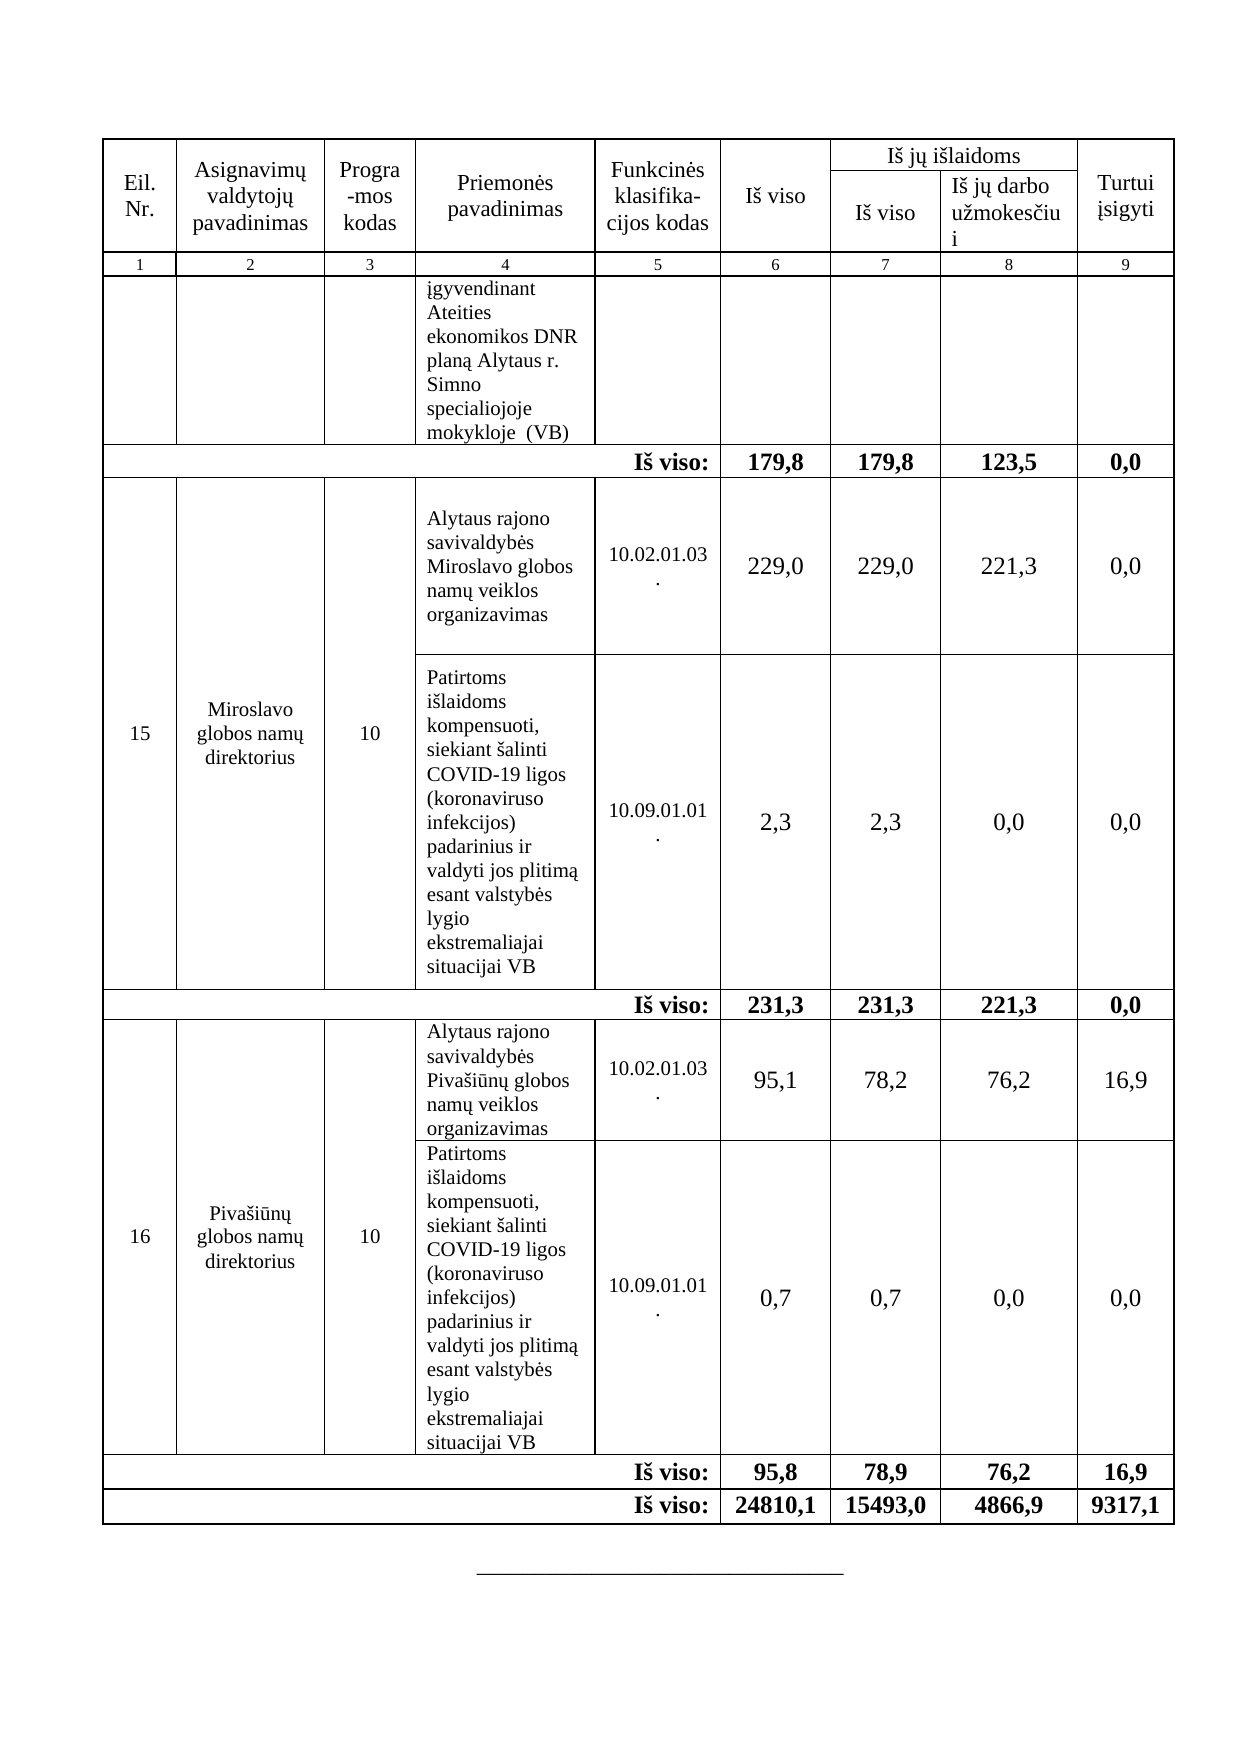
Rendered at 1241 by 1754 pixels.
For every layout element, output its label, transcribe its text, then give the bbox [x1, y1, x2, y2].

table_cell Iš viso: [104, 1490, 720, 1522]
table_cell 16 [104, 1020, 176, 1454]
table_cell Iš viso: [104, 990, 720, 1018]
table_cell 179,8 [721, 445, 830, 477]
table_cell [721, 277, 830, 444]
table_cell 221,3 [941, 478, 1077, 654]
table_cell [177, 277, 324, 444]
table_cell Iš viso: [104, 1455, 720, 1488]
table_cell 10 [325, 478, 415, 989]
table_cell 4866,9 [941, 1490, 1077, 1522]
table_cell 5 [596, 253, 720, 275]
table_cell 231,3 [831, 990, 940, 1018]
table_header Iš viso [721, 140, 830, 251]
table_cell įgyvendinant Ateities ekonomikos DNR planą Alytaus r. Simno specialiojoje mokykloje (VB) [416, 277, 594, 444]
table_cell 179,8 [831, 445, 940, 477]
table_header Priemonės pavadinimas [416, 140, 594, 251]
table_cell 2,3 [721, 655, 830, 989]
table_cell 3 [325, 253, 415, 275]
table_cell 10.02.01.03. [596, 478, 720, 654]
table_cell 78,2 [831, 1020, 940, 1140]
table_cell Pivašiūnų globos namų direktorius [177, 1020, 324, 1454]
table_cell 95,1 [721, 1020, 830, 1140]
table_cell Alytaus rajono savivaldybės Pivašiūnų globos namų veiklos organizavimas [416, 1020, 594, 1140]
table_cell 16,9 [1078, 1020, 1173, 1140]
table_cell 6 [721, 253, 830, 275]
table_cell 15 [104, 478, 176, 989]
table_header Eil. Nr. [104, 140, 176, 251]
table_cell 7 [831, 253, 940, 275]
table_cell 16,9 [1078, 1455, 1173, 1488]
table_cell 4 [416, 253, 594, 275]
table_cell Iš jų darbo užmokesčiui [941, 171, 1077, 251]
table_cell 10.02.01.03. [596, 1020, 720, 1140]
table_cell 8 [941, 253, 1077, 275]
table_cell 0,0 [941, 1141, 1077, 1454]
table_cell 0,0 [1078, 990, 1173, 1018]
table_cell 15493,0 [831, 1490, 940, 1522]
table_cell 10 [325, 1020, 415, 1454]
table_cell 1 [104, 253, 175, 275]
table_cell 10.09.01.01. [596, 1141, 720, 1454]
table_cell Patirtoms išlaidoms kompensuoti, siekiant šalinti COVID-19 ligos (koronaviruso infekcijos) padarinius ir valdyti jos plitimą esant valstybės lygio ekstremaliajai situacijai VB [416, 1141, 594, 1454]
table_cell 2,3 [831, 655, 940, 989]
table_cell 229,0 [831, 478, 940, 654]
table_header Iš jų išlaidoms [831, 140, 1077, 170]
table_cell Alytaus rajono savivaldybės Miroslavo globos namų veiklos organizavimas [416, 478, 594, 654]
table_cell 0,0 [1078, 655, 1173, 989]
table_cell 0,0 [1078, 478, 1173, 654]
table_cell 95,8 [721, 1455, 830, 1488]
table_cell [941, 277, 1077, 444]
table_cell [325, 277, 415, 444]
table_cell [831, 277, 940, 444]
table_cell 0,0 [941, 655, 1077, 989]
table_cell [596, 277, 720, 444]
table_header Turtui įsigyti [1078, 140, 1173, 251]
table_header Funkcinės klasifika-cijos kodas [596, 140, 720, 251]
table_cell 24810,1 [721, 1490, 830, 1522]
table_cell 0,7 [721, 1141, 830, 1454]
table_cell 10.09.01.01. [596, 655, 720, 989]
table_cell 9317,1 [1078, 1490, 1173, 1522]
table_cell Iš viso: [104, 445, 720, 477]
table_cell 123,5 [941, 445, 1077, 477]
table_cell 76,2 [941, 1020, 1077, 1140]
table_header Progra-mos kodas [325, 140, 415, 251]
table_cell 0,0 [1078, 445, 1173, 477]
table_cell Iš viso [831, 171, 940, 251]
table_cell 221,3 [941, 990, 1077, 1018]
table_cell 76,2 [941, 1455, 1077, 1488]
text ________________________________ [103, 1551, 1211, 1577]
table_cell 0,7 [831, 1141, 940, 1454]
table_cell 9 [1078, 253, 1173, 275]
table_cell 229,0 [721, 478, 830, 654]
table_cell Miroslavo globos namų direktorius [177, 478, 324, 989]
table_header Asignavimų valdytojų pavadinimas [177, 140, 324, 251]
table_cell 78,9 [831, 1455, 940, 1488]
table_cell 231,3 [721, 990, 830, 1018]
table_cell Patirtoms išlaidoms kompensuoti, siekiant šalinti COVID-19 ligos (koronaviruso infekcijos) padarinius ir valdyti jos plitimą esant valstybės lygio ekstremaliajai situacijai VB [416, 655, 594, 989]
table_cell 2 [177, 253, 324, 275]
table_cell [104, 277, 176, 444]
table_cell 0,0 [1078, 1141, 1173, 1454]
table_cell [1078, 277, 1173, 444]
